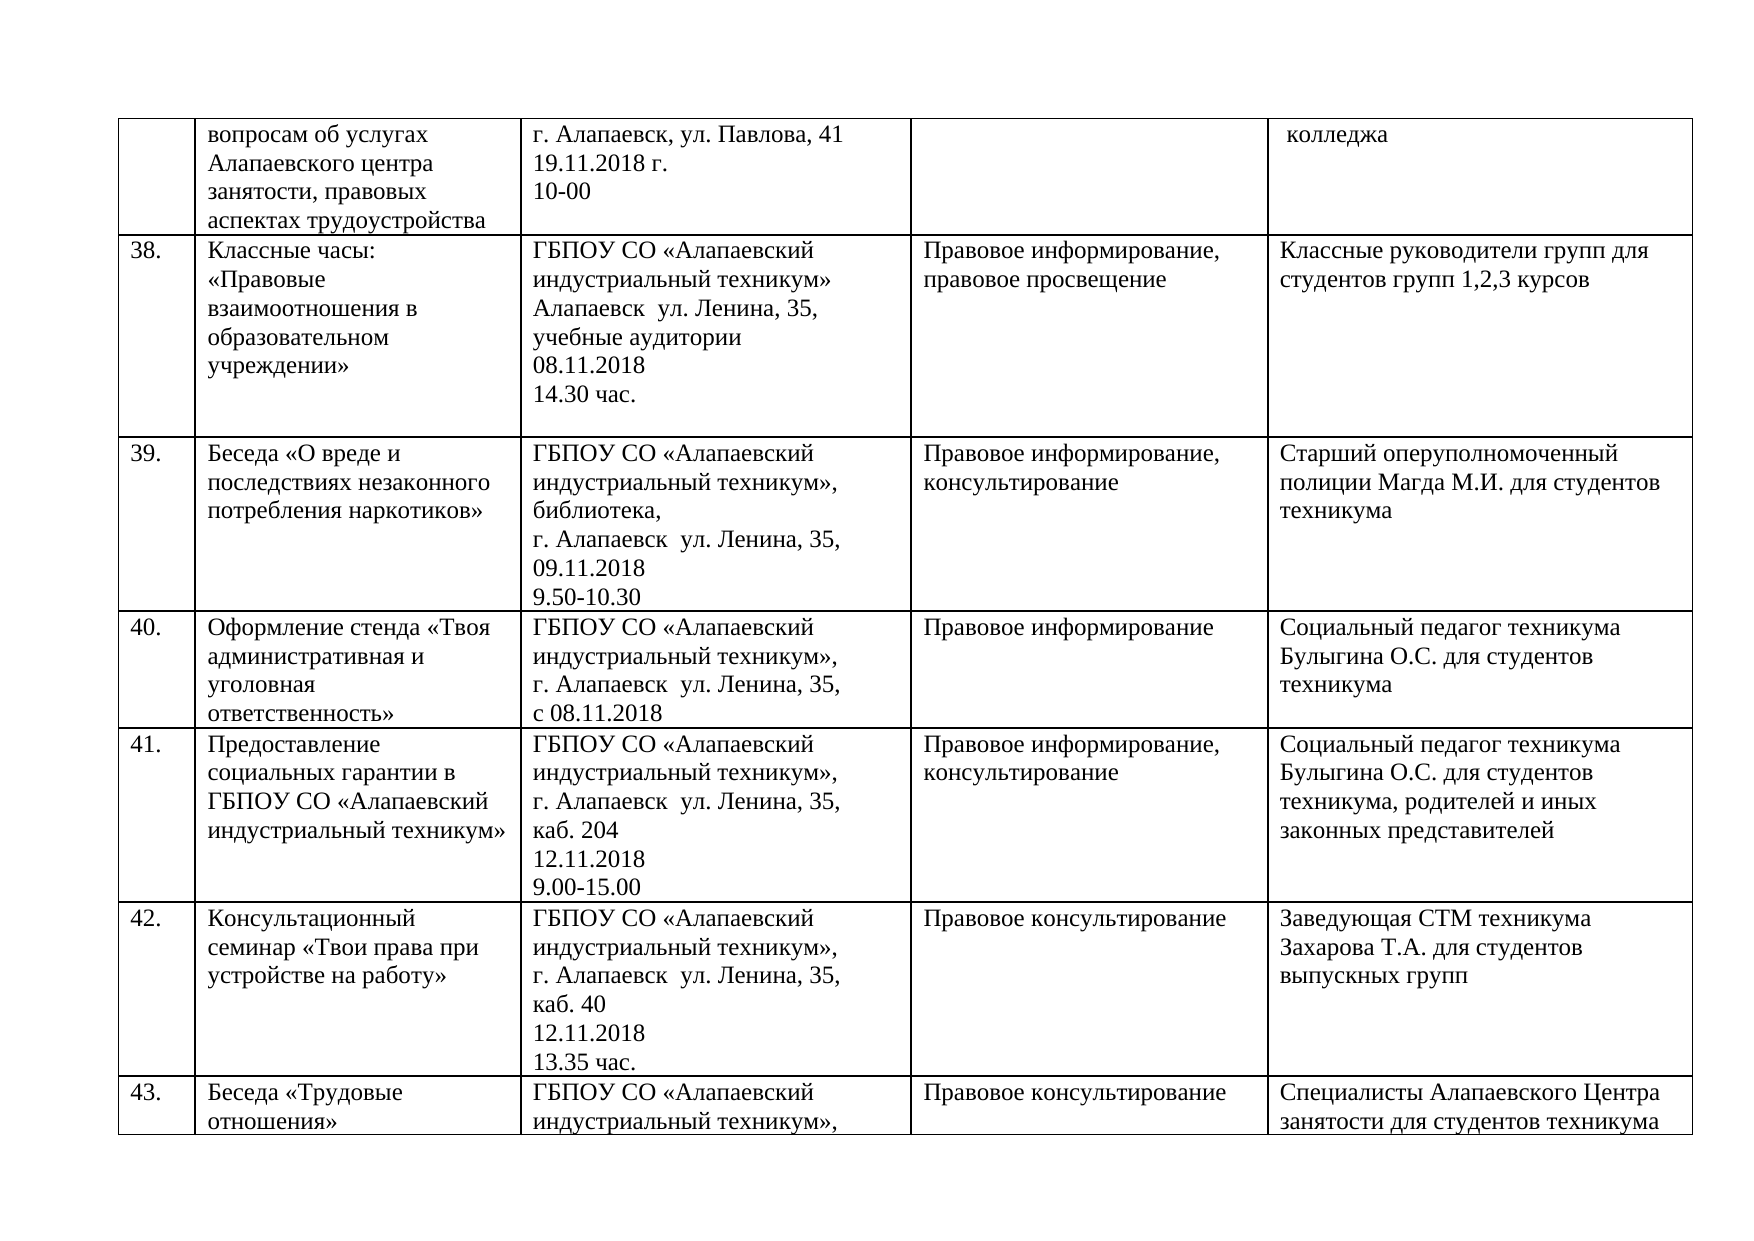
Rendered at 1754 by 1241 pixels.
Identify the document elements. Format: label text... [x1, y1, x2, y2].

table_cell Правовое информирование, консультирование [912, 438, 1267, 610]
table_cell Классные руководители групп для студентов групп 1,2,3 курсов [1269, 236, 1692, 436]
table_cell ГБПОУ СО «Алапаевский индустриальный техникум» Алапаевск ул. Ленина, 35, учебные аудитории 08.11.2018 14.30 час. [522, 236, 910, 436]
table_cell Социальный педагог техникума Булыгина О.С. для студентов техникума, родителей и иных законных представителей [1269, 729, 1692, 901]
table_cell 42. [119, 903, 194, 1075]
table_cell 40. [119, 612, 194, 727]
table_cell Правовое информирование, правовое просвещение [912, 236, 1267, 436]
table_cell ГБПОУ СО «Алапаевский индустриальный техникум», [522, 1077, 910, 1134]
table_cell Старший оперуполномоченный полиции Магда М.И. для студентов техникума [1269, 438, 1692, 610]
table_cell г. Алапаевск, ул. Павлова, 41 19.11.2018 г. 10-00 [522, 119, 910, 234]
table_cell 38. [119, 236, 194, 436]
table_cell Предоставление социальных гарантии в ГБПОУ СО «Алапаевский индустриальный техникум» [196, 729, 520, 901]
table_cell ГБПОУ СО «Алапаевский индустриальный техникум», библиотека, г. Алапаевск ул. Ленина, 35, 09.11.2018 9.50-10.30 [522, 438, 910, 610]
table_cell 43. [119, 1077, 194, 1134]
table_cell Правовое информирование, консультирование [912, 729, 1267, 901]
table_cell Правовое консультирование [912, 903, 1267, 1075]
table_cell [912, 119, 1267, 234]
table_cell Специалисты Алапаевского Центра занятости для студентов техникума [1269, 1077, 1692, 1134]
table_cell 39. [119, 438, 194, 610]
table_cell ГБПОУ СО «Алапаевский индустриальный техникум», г. Алапаевск ул. Ленина, 35, с 08.11.2018 [522, 612, 910, 727]
table_cell [119, 119, 194, 234]
table_cell Беседа «Трудовые отношения» [196, 1077, 520, 1134]
table_cell колледжа [1269, 119, 1692, 234]
table_cell Правовое информирование [912, 612, 1267, 727]
table_cell вопросам об услугах Алапаевского центра занятости, правовых аспектах трудоустройства [196, 119, 520, 234]
table_cell ГБПОУ СО «Алапаевский индустриальный техникум», г. Алапаевск ул. Ленина, 35, каб. 204 12.11.2018 9.00-15.00 [522, 729, 910, 901]
table_cell Социальный педагог техникума Булыгина О.С. для студентов техникума [1269, 612, 1692, 727]
table_cell ГБПОУ СО «Алапаевский индустриальный техникум», г. Алапаевск ул. Ленина, 35, каб. 40 12.11.2018 13.35 час. [522, 903, 910, 1075]
table_cell 41. [119, 729, 194, 901]
table_cell Классные часы: «Правовые взаимоотношения в образовательном учреждении» [196, 236, 520, 436]
table_cell Заведующая СТМ техникума Захарова Т.А. для студентов выпускных групп [1269, 903, 1692, 1075]
table_cell Правовое консультирование [912, 1077, 1267, 1134]
table_cell Консультационный семинар «Твои права при устройстве на работу» [196, 903, 520, 1075]
table_cell Оформление стенда «Твоя административная и уголовная ответственность» [196, 612, 520, 727]
table_cell Беседа «О вреде и последствиях незаконного потребления наркотиков» [196, 438, 520, 610]
